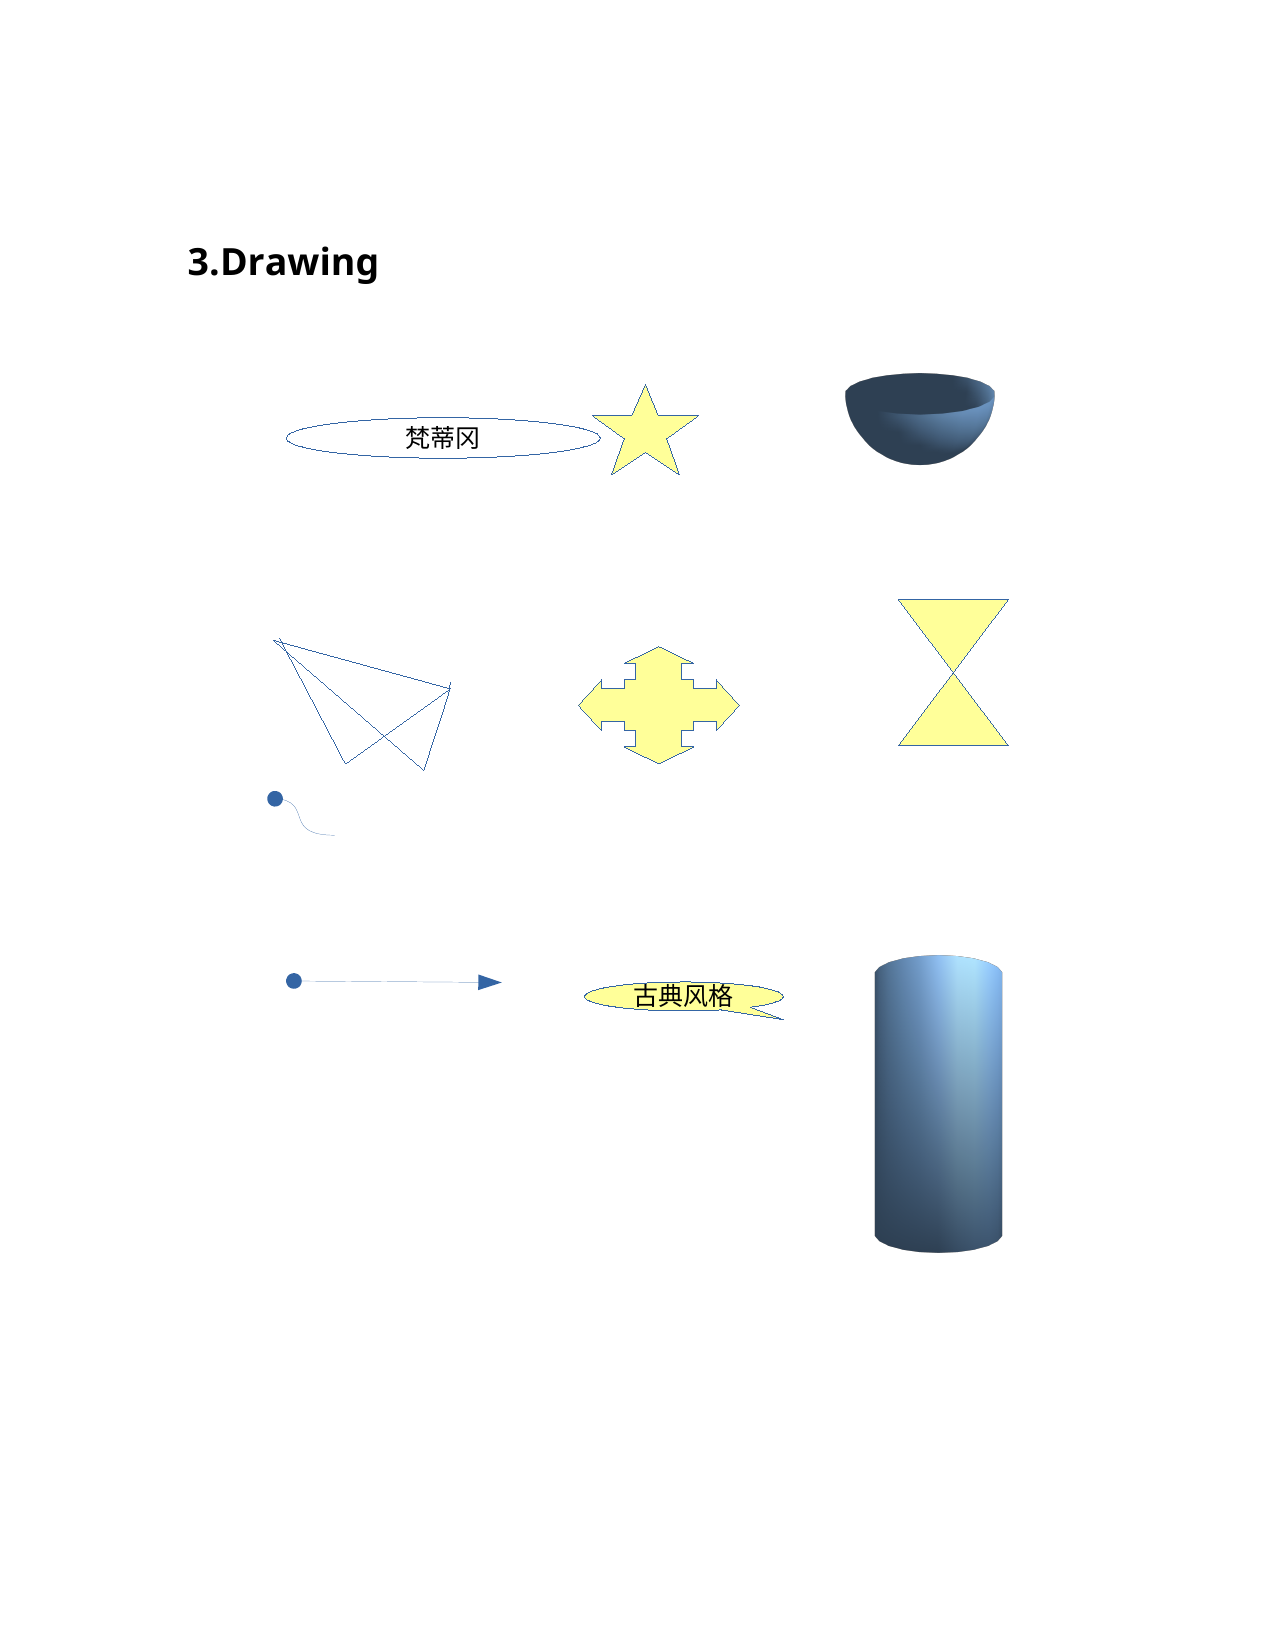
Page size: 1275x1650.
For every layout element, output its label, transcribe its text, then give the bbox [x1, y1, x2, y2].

subtitle Drawing [187, 235, 1087, 286]
